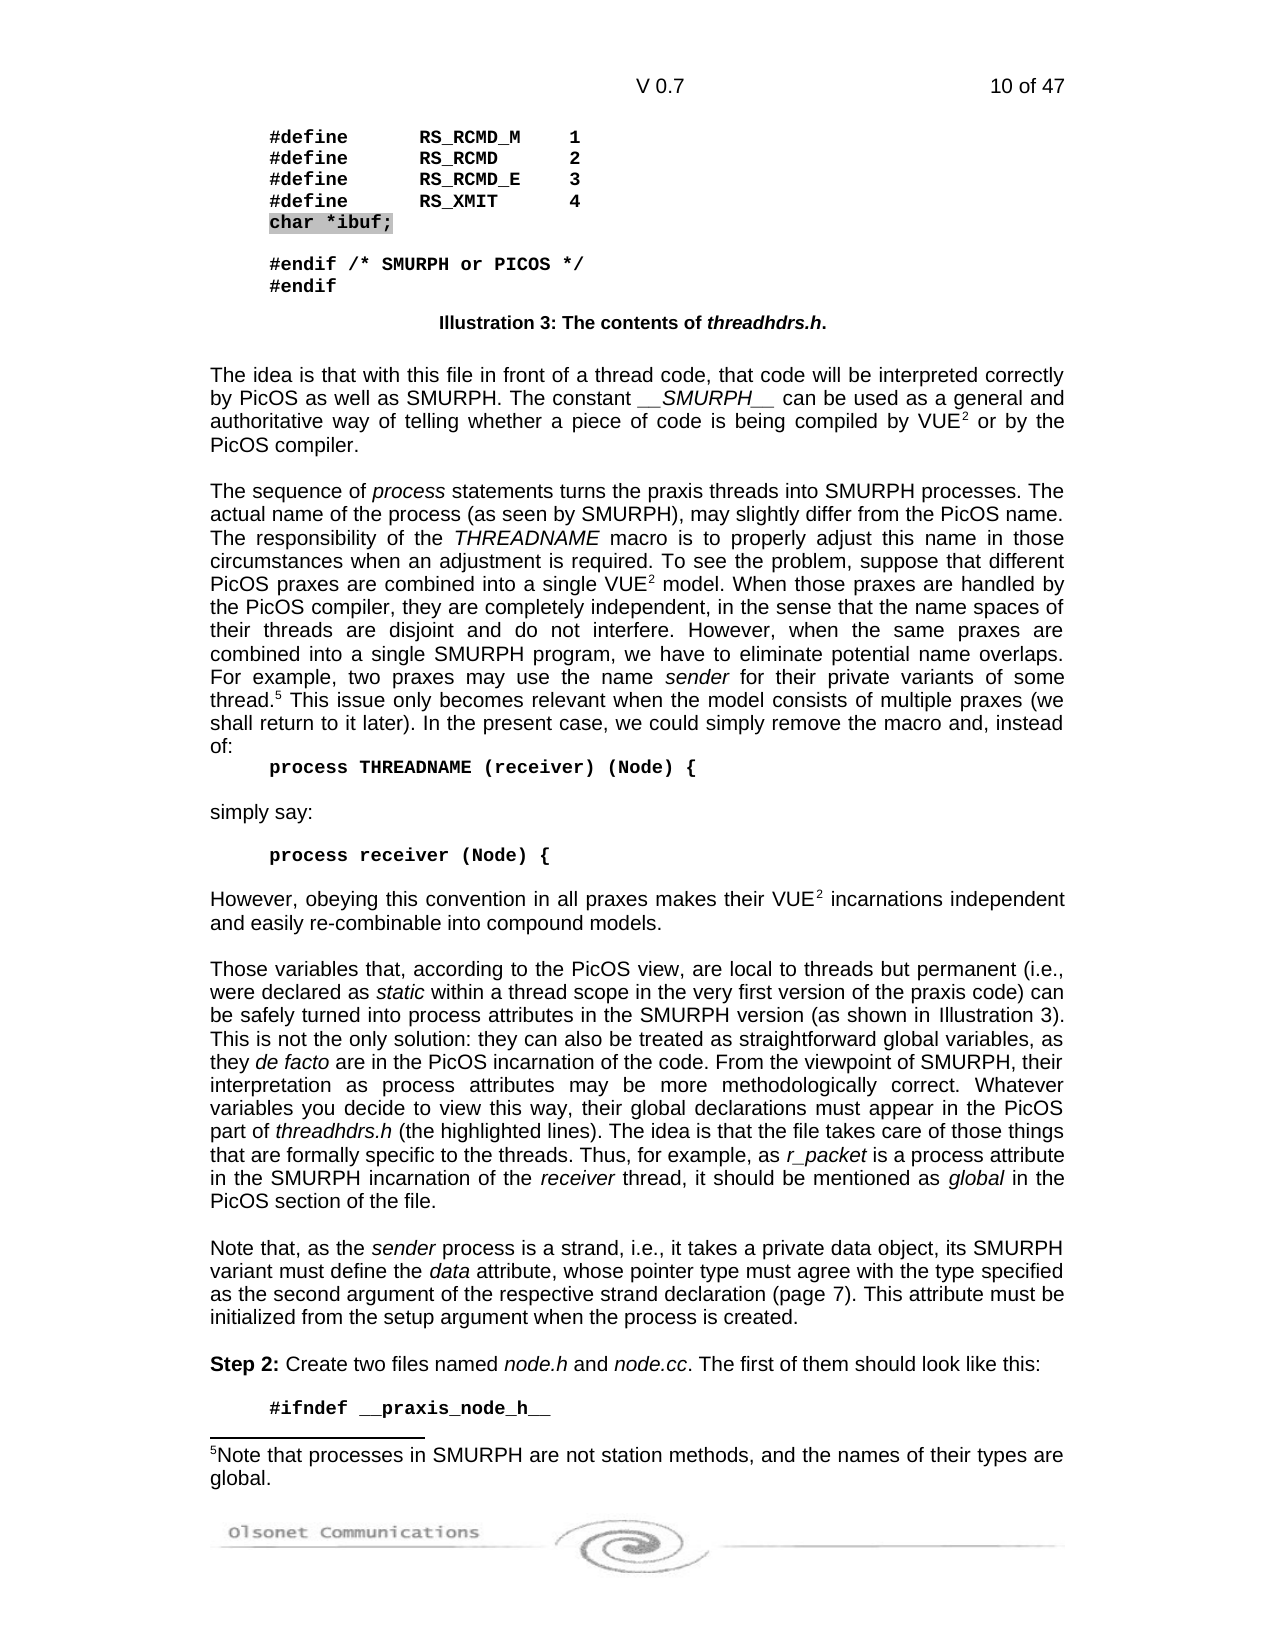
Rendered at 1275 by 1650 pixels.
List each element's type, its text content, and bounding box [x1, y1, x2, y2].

text #endif [269, 276, 1065, 312]
text char *ibuf; [269, 213, 1065, 234]
text However, obeying this convention in all praxes makes their VUE2 incarnations independent and easily re-combinable into compound models. [210, 888, 1065, 934]
text Those variables that, according to the PicOS view, are local to threads but permanent (i.e., were declared as static within a thread scope in the very first version of the praxis code) can be safely turned into process attributes in the SMURPH version (as shown in Illustration 3). This is not the only solution: they can also be treated as straightforward global variables, as they de facto are in the PicOS incarnation of the code. From the viewpoint of SMURPH, their interpretation as process attributes may be more methodologically correct. Whatever variables you decide to view this way, their global declarations must appear in the PicOS part of threadhdrs.h (the highlighted lines). The idea is that the file takes care of those things that are formally specific to the threads. Thus, for example, as r_packet is a process attribute in the SMURPH incarnation of the receiver thread, it should be mentioned as global in the PicOS section of the file. [210, 957, 1065, 1213]
text The idea is that with this file in front of a thread code, that code will be interpreted correctly by PicOS as well as SMURPH. The constant __SMURPH__ can be used as a general and authoritative way of telling whether a piece of code is being compiled by VUE2 or by the PicOS compiler. [210, 363, 1065, 456]
text #define RS_RCMD_M 1 [269, 128, 1065, 149]
text [439, 333, 836, 356]
text Step 2: Create two files named node.h and node.cc. The first of them should look like this: [210, 1352, 1065, 1376]
text #define RS_RCMD 2 [269, 149, 1065, 170]
picture [210, 1504, 1065, 1596]
text Note that, as the sender process is a strand, i.e., it takes a private data object, its SMURPH variant must define the data attribute, whose pointer type must agree with the type specified as the second argument of the respective strand declaration (page 8). This attribute must be initialized from the setup argument when the process is created. [210, 1236, 1065, 1329]
text #ifndef __praxis_node_h__ [269, 1399, 1065, 1420]
text simply say: [210, 801, 1065, 824]
text #define RS_RCMD_E 3 [269, 170, 1065, 191]
text The sequence of process statements turns the praxis threads into SMURPH processes. The actual name of the process (as seen by SMURPH), may slightly differ from the PicOS name. The responsibility of the THREADNAME macro is to properly adjust this name in those circumstances when an adjustment is required. To see the problem, suppose that different PicOS praxes are combined into a single VUE2 model. When those praxes are handled by the PicOS compiler, they are completely independent, in the sense that the name spaces of their threads are disjoint and do not interfere. However, when the same praxes are combined into a single SMURPH program, we have to eliminate potential name overlaps. For example, two praxes may use the name sender for their private variants of some thread. This issue only becomes relevant when the model consists of multiple praxes (we shall return to it later). In the present case, we could simply remove the macro and, instead of: [210, 479, 1065, 758]
text Illustration 3: The contents of threadhdrs.h. [439, 312, 836, 333]
text process THREADNAME (receiver) (Node) { [269, 758, 1065, 779]
text Note that processes in SMURPH are not station methods, and the names of their types are global. [210, 1444, 1065, 1490]
text #endif /* SMURPH or PICOS */ [269, 255, 1065, 276]
text #define RS_XMIT 4 [269, 191, 1065, 213]
text process receiver (Node) { [269, 845, 1065, 867]
